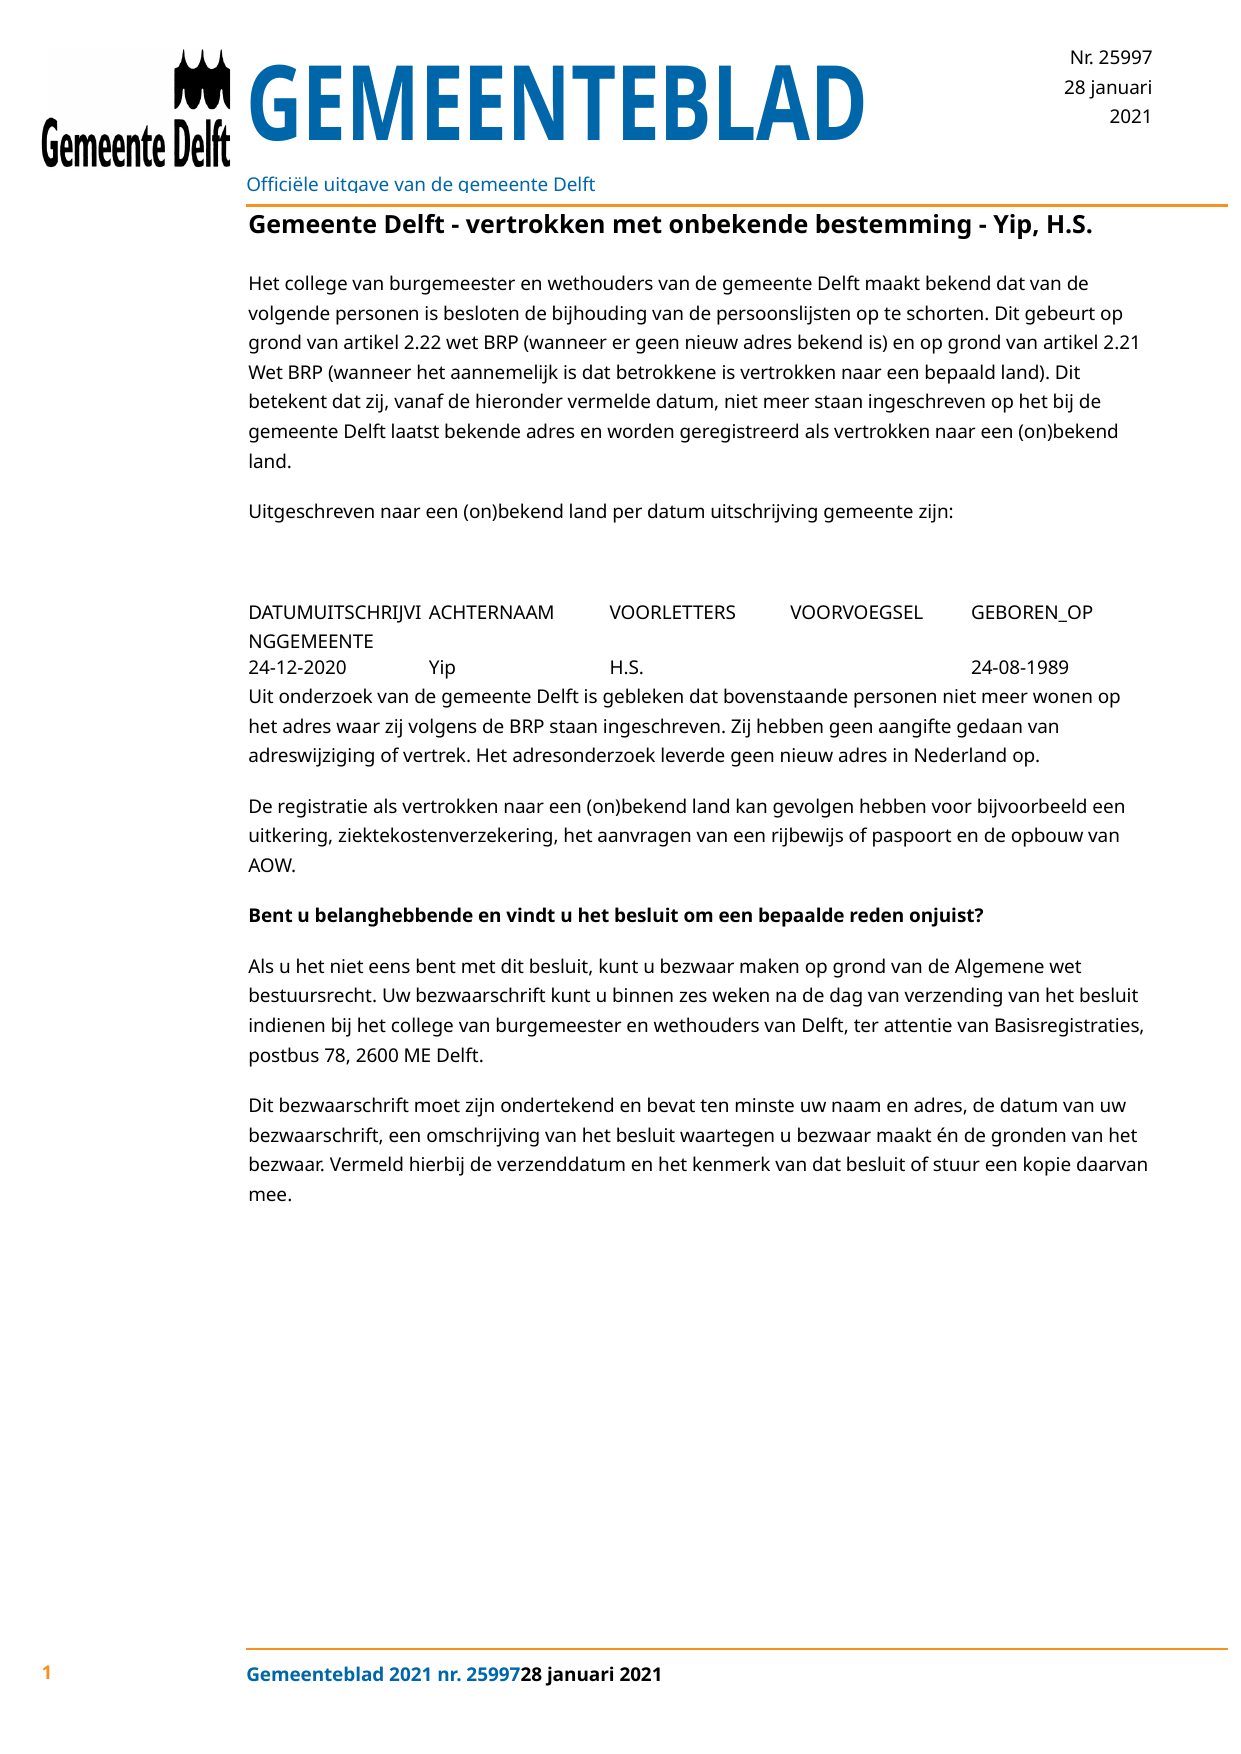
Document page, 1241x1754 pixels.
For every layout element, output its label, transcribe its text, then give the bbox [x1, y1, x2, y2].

table_cell 24-12-2020 [248, 655, 429, 680]
table_cell Yip [429, 655, 609, 680]
picture [41, 47, 231, 172]
text De registratie als vertrokken naar een (on)bekend land kan gevolgen hebben voor bijvoorbeeld een uitkering, ziektekostenverzekering, het aanvragen van een rijbewijs of paspoort en de opbouw van AOW. [248, 793, 1152, 878]
text Uitgeschreven naar een (on)bekend land per datum uitschrijving gemeente zijn: [248, 498, 1152, 524]
table_cell H.S. [609, 655, 790, 680]
table_cell [790, 655, 971, 680]
table_cell 24-08-1989 [971, 655, 1152, 680]
text Uit onderzoek van de gemeente Delft is gebleken dat bovenstaande personen niet meer wonen op het adres waar zij volgens de BRP staan ingeschreven. Zij hebben geen aangifte gedaan van adreswijziging of vertrek. Het adresonderzoek leverde geen nieuw adres in Nederland op. [248, 683, 1152, 768]
table_header ACHTERNAAM [429, 599, 609, 654]
table_header VOORLETTERS [609, 599, 790, 654]
text Dit bezwaarschrift moet zijn ondertekend en bevat ten minste uw naam en adres, de datum van uw bezwaarschrift, een omschrijving van het besluit waartegen u bezwaar maakt én de gronden van het bezwaar. Vermeld hierbij de verzenddatum en het kenmerk van dat besluit of stuur een kopie daarvan mee. [248, 1092, 1152, 1207]
table_header VOORVOEGSEL [790, 599, 971, 654]
table_header DATUMUITSCHRIJVINGGEMEENTE [248, 599, 429, 654]
text Het college van burgemeester en wethouders van de gemeente Delft maakt bekend dat van de volgende personen is besloten de bijhouding van de persoonslijsten op te schorten. Dit gebeurt op grond van artikel 2.22 wet BRP (wanneer er geen nieuw adres bekend is) en op grond van artikel 2.21 Wet BRP (wanneer het aannemelijk is dat betrokkene is vertrokken naar een bepaald land). Dit betekent dat zij, vanaf de hieronder vermelde datum, niet meer staan ingeschreven op het bij de gemeente Delft laatst bekende adres en worden geregistreerd als vertrokken naar een (on)bekend land. [248, 270, 1152, 473]
text Gemeente Delft - vertrokken met onbekende bestemming - Yip, H.S. [248, 207, 1152, 241]
table_header GEBOREN_OP [971, 599, 1152, 654]
text Bent u belanghebbende en vindt u het besluit om een bepaalde reden onjuist? [248, 903, 1152, 928]
text Als u het niet eens bent met dit besluit, kunt u bezwaar maken op grond van de Algemene wet bestuursrecht. Uw bezwaarschrift kunt u binnen zes weken na de dag van verzending van het besluit indienen bij het college van burgemeester en wethouders van Delft, ter attentie van Basisregistraties, postbus 78, 2600 ME Delft. [248, 953, 1152, 1067]
